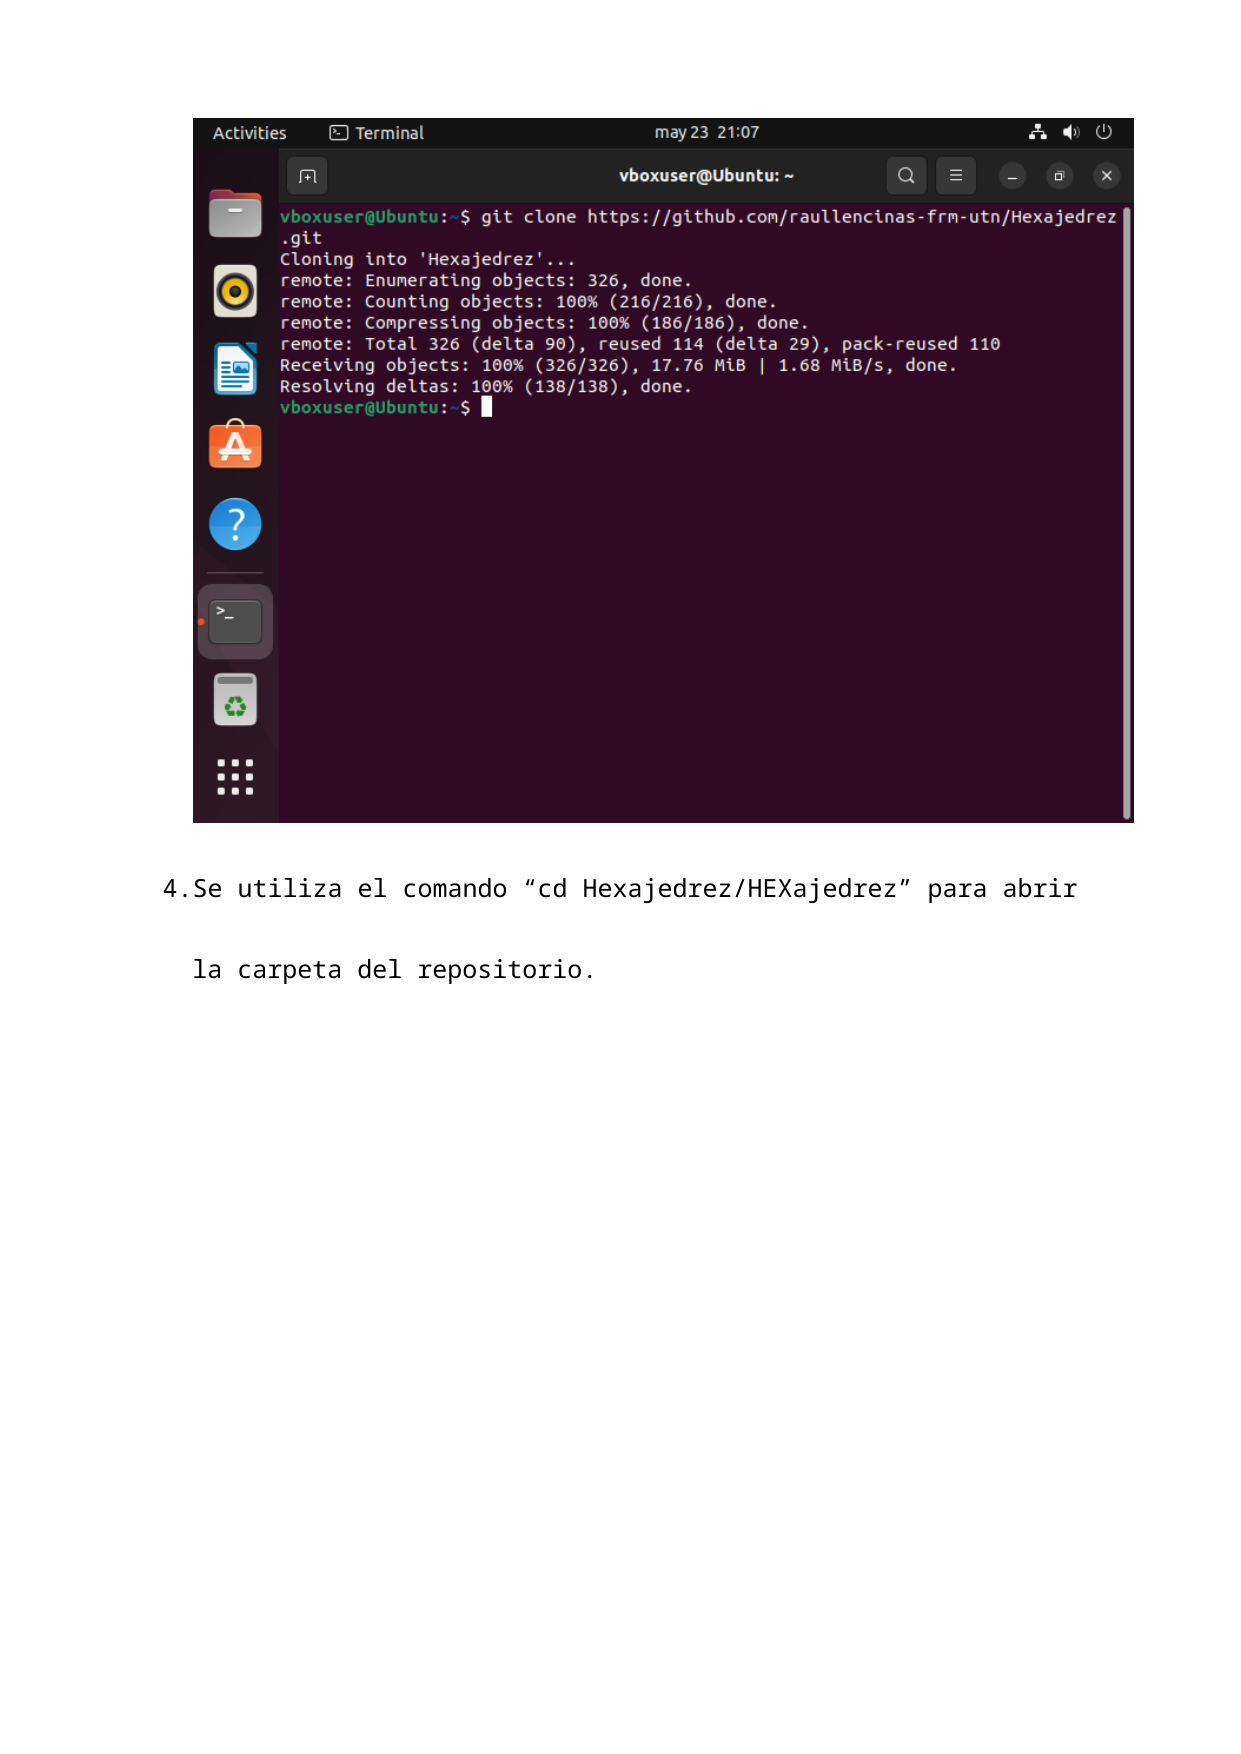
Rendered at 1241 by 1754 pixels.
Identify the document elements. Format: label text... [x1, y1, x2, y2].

picture [193, 118, 1134, 823]
list Se utiliza el comando “cd Hexajedrez/HEXajedrez” para abrir la carpeta del repositorio. [162, 870, 1122, 986]
